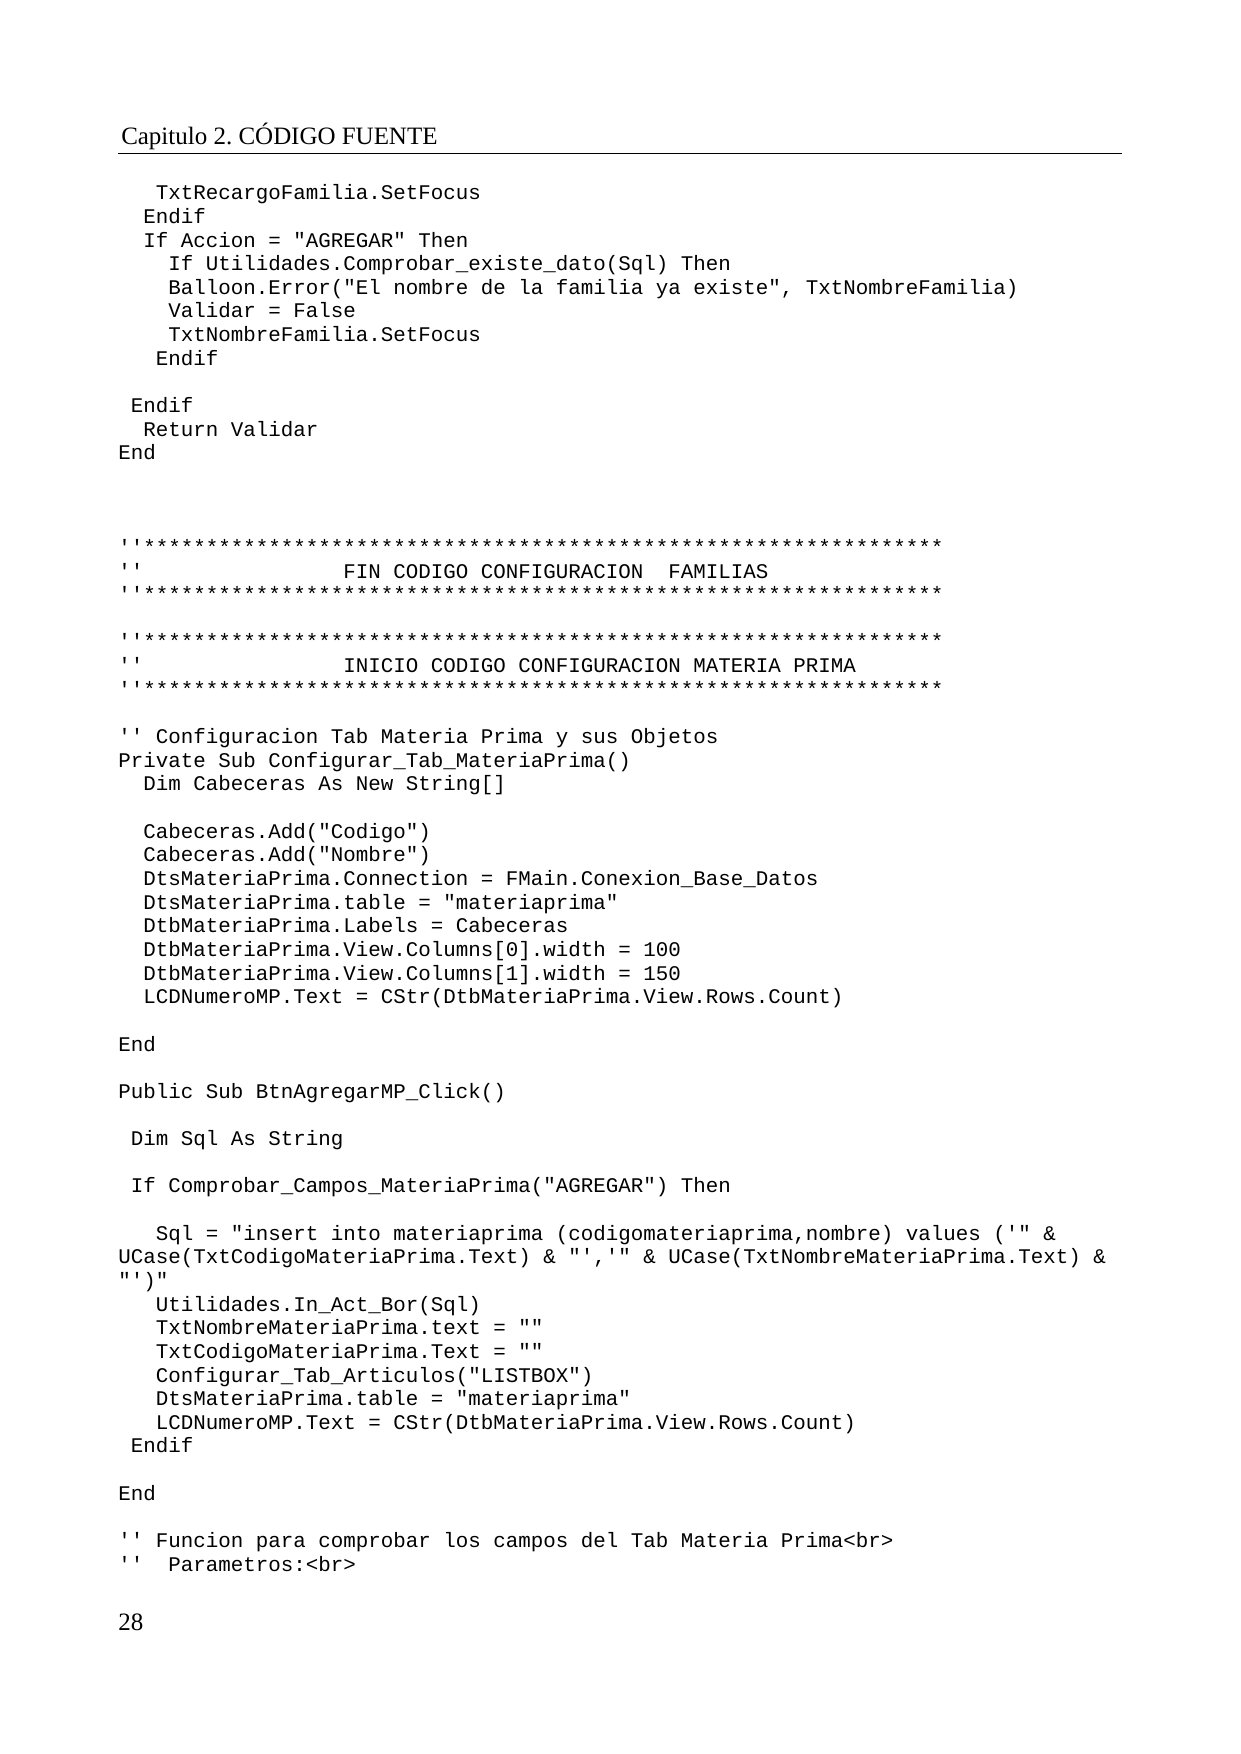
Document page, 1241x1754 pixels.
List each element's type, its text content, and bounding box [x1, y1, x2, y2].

text '' FIN CODIGO CONFIGURACION FAMILIAS [118, 561, 1122, 584]
text Cabeceras.Add("Nombre") [118, 844, 1122, 868]
text Validar = False [118, 301, 1122, 324]
text Balloon.Error("El nombre de la familia ya existe", TxtNombreFamilia) [118, 277, 1122, 301]
text Utilidades.In_Act_Bor(Sql) [118, 1294, 1122, 1317]
text Dim Sql As String [118, 1128, 1122, 1152]
text LCDNumeroMP.Text = CStr(DtbMateriaPrima.View.Rows.Count) [118, 1412, 1122, 1436]
text Configurar_Tab_Articulos("LISTBOX") [118, 1364, 1122, 1388]
text TxtRecargoFamilia.SetFocus [118, 182, 1122, 206]
text DtbMateriaPrima.Labels = Cabeceras [118, 915, 1122, 939]
text TxtNombreFamilia.SetFocus [118, 324, 1122, 348]
text If Accion = "AGREGAR" Then [118, 229, 1122, 253]
text DtsMateriaPrima.Connection = FMain.Conexion_Base_Datos [118, 868, 1122, 892]
text Dim Cabeceras As New String[] [118, 773, 1122, 797]
text ''**************************************************************** [118, 632, 1122, 655]
text End [118, 1033, 1122, 1057]
text End [118, 442, 1122, 466]
text Endif [118, 206, 1122, 229]
text End [118, 1483, 1122, 1506]
text '' INICIO CODIGO CONFIGURACION MATERIA PRIMA [118, 655, 1122, 679]
text If Utilidades.Comprobar_existe_dato(Sql) Then [118, 253, 1122, 277]
text If Comprobar_Campos_MateriaPrima("AGREGAR") Then [118, 1175, 1122, 1199]
text '' Parametros:<br> [118, 1554, 1122, 1577]
text Endif [118, 348, 1122, 371]
text '' Configuracion Tab Materia Prima y sus Objetos [118, 726, 1122, 750]
text Endif [118, 395, 1122, 419]
text Private Sub Configurar_Tab_MateriaPrima() [118, 750, 1122, 773]
text LCDNumeroMP.Text = CStr(DtbMateriaPrima.View.Rows.Count) [118, 986, 1122, 1010]
text Public Sub BtnAgregarMP_Click() [118, 1081, 1122, 1104]
text DtsMateriaPrima.table = "materiaprima" [118, 892, 1122, 915]
text Sql = "insert into materiaprima (codigomateriaprima,nombre) values ('" & UCase(TxtCodigoMateriaPrima.Text) & "','" & UCase(TxtNombreMateriaPrima.Text) & "')" [118, 1223, 1122, 1294]
text TxtCodigoMateriaPrima.Text = "" [118, 1341, 1122, 1364]
text TxtNombreMateriaPrima.text = "" [118, 1317, 1122, 1341]
text '' Funcion para comprobar los campos del Tab Materia Prima<br> [118, 1530, 1122, 1554]
text DtsMateriaPrima.table = "materiaprima" [118, 1388, 1122, 1412]
text Cabeceras.Add("Codigo") [118, 821, 1122, 844]
text Endif [118, 1436, 1122, 1459]
text ''**************************************************************** [118, 537, 1122, 561]
text Return Validar [118, 419, 1122, 442]
text ''**************************************************************** [118, 584, 1122, 608]
text DtbMateriaPrima.View.Columns[1].width = 150 [118, 963, 1122, 986]
text ''**************************************************************** [118, 679, 1122, 702]
text DtbMateriaPrima.View.Columns[0].width = 100 [118, 939, 1122, 963]
